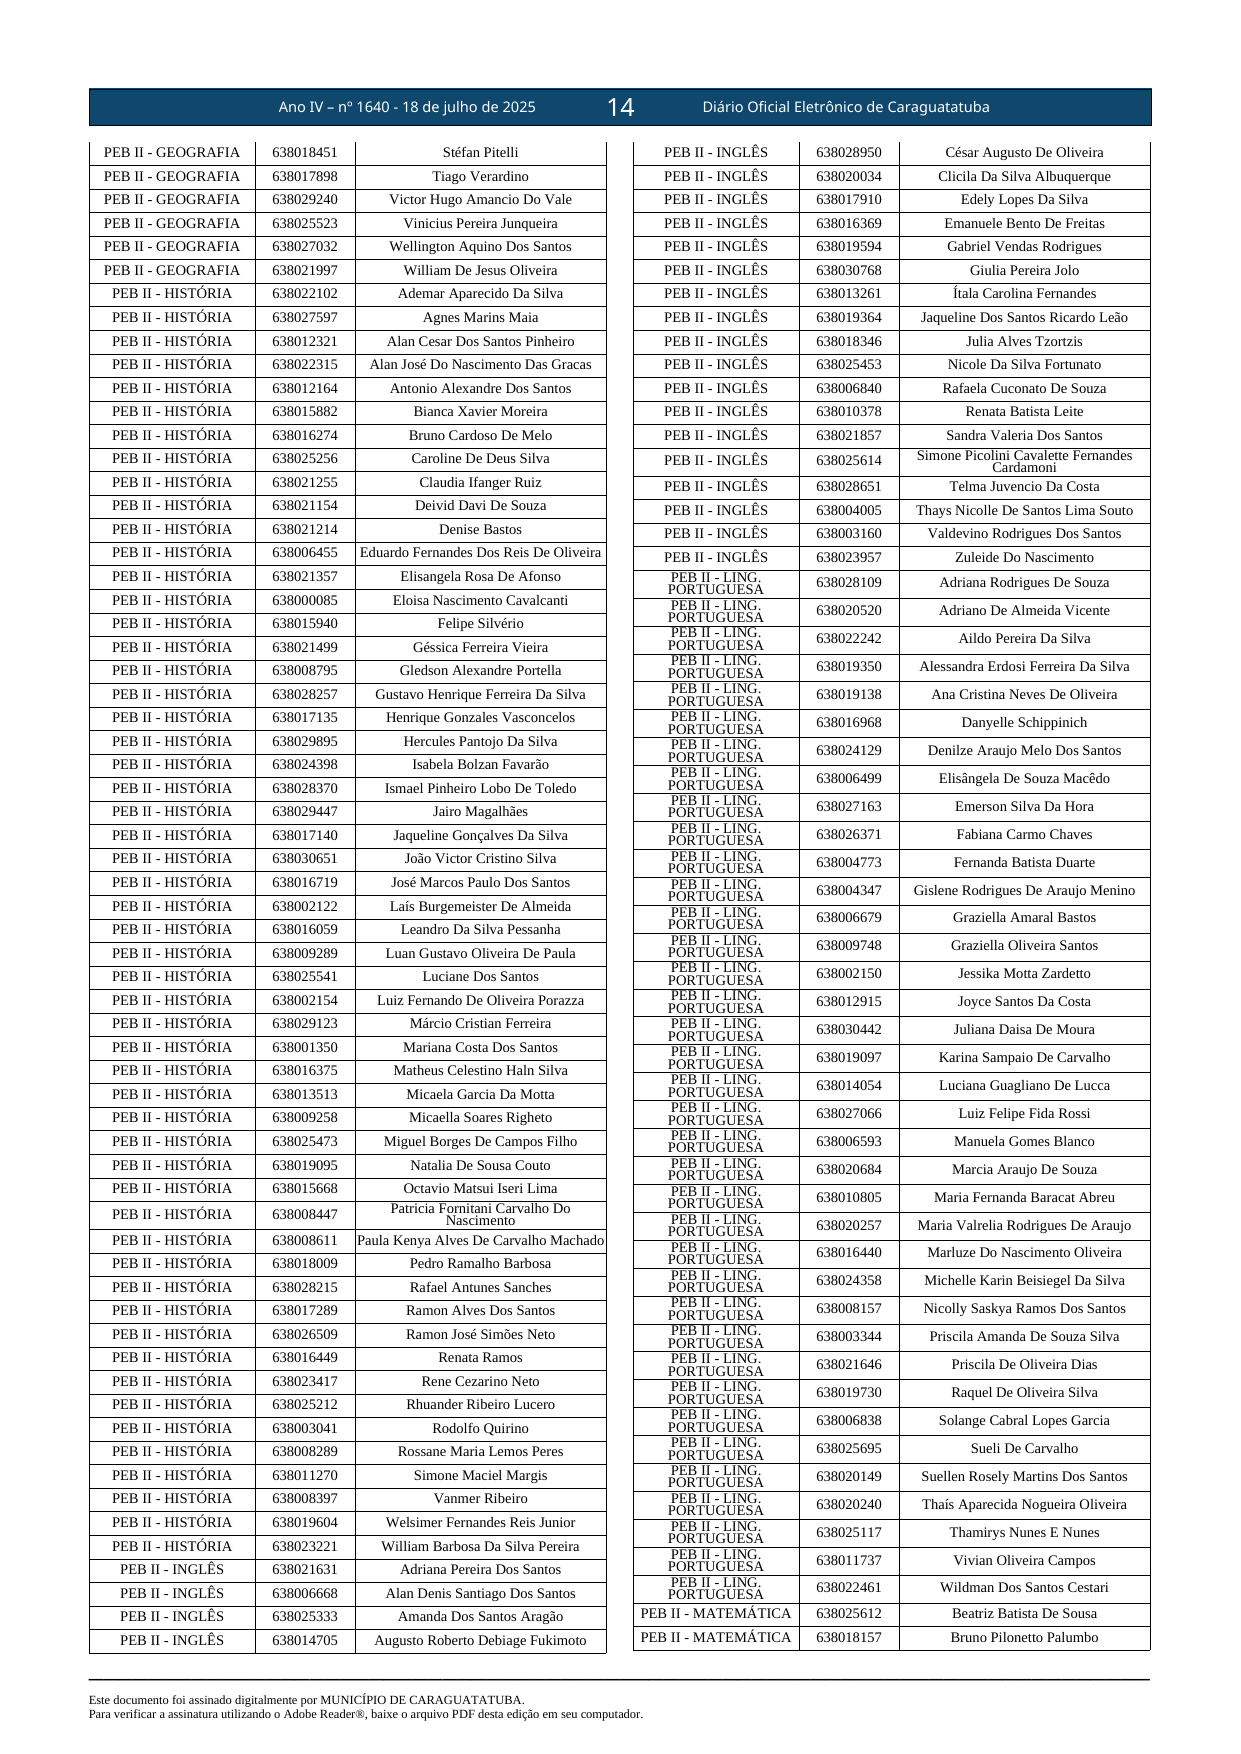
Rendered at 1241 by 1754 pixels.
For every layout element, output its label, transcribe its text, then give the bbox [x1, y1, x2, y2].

table_cell PEB II - HISTÓRIA [90, 943, 255, 966]
table_cell PEB II - INGLÊS [634, 190, 799, 212]
table_cell PEB II - HISTÓRIA [90, 543, 255, 565]
table_cell 638027032 [256, 237, 355, 259]
table_cell 638028109 [800, 571, 899, 598]
table_cell PEB II - LING. PORTUGUESA [634, 1408, 799, 1435]
table_cell 638004347 [800, 878, 899, 905]
table_cell 638023417 [256, 1371, 355, 1394]
table_cell PEB II - LING. PORTUGUESA [634, 1520, 799, 1547]
table_cell William De Jesus Oliveira [356, 260, 606, 283]
table_cell 638009258 [256, 1108, 355, 1130]
table_cell PEB II - LING. PORTUGUESA [634, 1073, 799, 1100]
table_cell 638027163 [800, 794, 899, 821]
table_cell Jaqueline Dos Santos Ricardo Leão [900, 307, 1150, 330]
table_cell 638017289 [256, 1301, 355, 1323]
table_cell PEB II - HISTÓRIA [90, 519, 255, 542]
table_cell PEB II - HISTÓRIA [90, 331, 255, 354]
table_cell PEB II - GEOGRAFIA [90, 237, 255, 259]
table_cell Tiago Verardino [356, 166, 606, 189]
table_cell PEB II - HISTÓRIA [90, 967, 255, 989]
table_cell PEB II - HISTÓRIA [90, 1395, 255, 1417]
table_cell Victor Hugo Amancio Do Vale [356, 190, 606, 212]
table_cell 638006668 [256, 1583, 355, 1606]
table_cell Thays Nicolle De Santos Lima Souto [900, 500, 1150, 523]
table_cell Bianca Xavier Moreira [356, 402, 606, 424]
table_cell PEB II - LING. PORTUGUESA [634, 682, 799, 709]
table_cell PEB II - HISTÓRIA [90, 1061, 255, 1083]
table_cell Adriana Pereira Dos Santos [356, 1560, 606, 1582]
table_cell Eloisa Nascimento Cavalcanti [356, 590, 606, 613]
table_cell Fernanda Batista Duarte [900, 850, 1150, 877]
table_cell PEB II - INGLÊS [634, 378, 799, 401]
table_cell PEB II - INGLÊS [634, 142, 799, 165]
table_cell PEB II - LING. PORTUGUESA [634, 571, 799, 598]
table_cell 638016369 [800, 213, 899, 236]
table_cell 638026371 [800, 822, 899, 849]
table_cell 638029240 [256, 190, 355, 212]
table_cell Elisangela Rosa De Afonso [356, 566, 606, 589]
table_cell 638020034 [800, 166, 899, 189]
table_cell Denilze Araujo Melo Dos Santos [900, 738, 1150, 765]
table_cell Henrique Gonzales Vasconcelos [356, 708, 606, 730]
table_cell Marluze Do Nascimento Oliveira [900, 1241, 1150, 1268]
table_cell PEB II - HISTÓRIA [90, 1155, 255, 1178]
table_cell PEB II - HISTÓRIA [90, 1371, 255, 1394]
table_cell Danyelle Schippinich [900, 710, 1150, 737]
table_cell PEB II - LING. PORTUGUESA [634, 1185, 799, 1212]
table_cell PEB II - HISTÓRIA [90, 472, 255, 495]
table_cell PEB II - LING. PORTUGUESA [634, 1492, 799, 1519]
table_cell Renata Ramos [356, 1348, 606, 1370]
table_cell Luciane Dos Santos [356, 967, 606, 989]
table_cell 638025117 [800, 1520, 899, 1547]
table_cell PEB II - INGLÊS [90, 1607, 255, 1629]
table_cell Suellen Rosely Martins Dos Santos [900, 1464, 1150, 1491]
table_cell 638008447 [256, 1202, 355, 1229]
table_cell 638025256 [256, 449, 355, 471]
table_cell PEB II - HISTÓRIA [90, 755, 255, 777]
table_cell Fabiana Carmo Chaves [900, 822, 1150, 849]
table_cell César Augusto De Oliveira [900, 142, 1150, 165]
table_cell Beatriz Batista De Sousa [900, 1604, 1150, 1626]
table_cell PEB II - LING. PORTUGUESA [634, 1325, 799, 1351]
table_cell 638008611 [256, 1230, 355, 1253]
table_cell 638012164 [256, 378, 355, 401]
table_cell 638006679 [800, 906, 899, 933]
table_cell Vanmer Ribeiro [356, 1489, 606, 1511]
table_cell PEB II - HISTÓRIA [90, 661, 255, 683]
table_cell Priscila De Oliveira Dias [900, 1352, 1150, 1379]
table_cell Rene Cezarino Neto [356, 1371, 606, 1394]
table_cell 638025333 [256, 1607, 355, 1629]
table_cell PEB II - LING. PORTUGUESA [634, 962, 799, 989]
table_cell Rafaela Cuconato De Souza [900, 378, 1150, 401]
table_cell 638016968 [800, 710, 899, 737]
table_cell PEB II - HISTÓRIA [90, 1179, 255, 1201]
table_cell 638016440 [800, 1241, 899, 1268]
table_cell PEB II - LING. PORTUGUESA [634, 710, 799, 737]
table_cell Gislene Rodrigues De Araujo Menino [900, 878, 1150, 905]
table_cell 638015882 [256, 402, 355, 424]
table_cell PEB II - INGLÊS [634, 307, 799, 330]
table_cell 638003160 [800, 524, 899, 546]
table_cell Micaela Garcia Da Motta [356, 1084, 606, 1107]
table_cell Raquel De Oliveira Silva [900, 1380, 1150, 1407]
table_cell PEB II - LING. PORTUGUESA [634, 1157, 799, 1184]
table_cell Vivian Oliveira Campos [900, 1548, 1150, 1575]
table_cell 638029447 [256, 802, 355, 824]
table_cell Edely Lopes Da Silva [900, 190, 1150, 212]
table_cell PEB II - HISTÓRIA [90, 778, 255, 801]
table_cell PEB II - LING. PORTUGUESA [634, 1436, 799, 1463]
table_cell 638022242 [800, 627, 899, 654]
table_cell 638029123 [256, 1014, 355, 1036]
table_cell Luiz Felipe Fida Rossi [900, 1101, 1150, 1128]
table_cell Thaís Aparecida Nogueira Oliveira [900, 1492, 1150, 1519]
table_cell Pedro Ramalho Barbosa [356, 1254, 606, 1276]
table_cell Paula Kenya Alves De Carvalho Machado [356, 1230, 606, 1253]
table_cell Graziella Amaral Bastos [900, 906, 1150, 933]
table_cell Luciana Guagliano De Lucca [900, 1073, 1150, 1100]
table_cell 638028950 [800, 142, 899, 165]
table_cell 638022315 [256, 355, 355, 377]
table_cell 638030442 [800, 1017, 899, 1044]
table_cell 638019095 [256, 1155, 355, 1178]
table_cell 638018157 [800, 1627, 899, 1650]
table_cell PEB II - HISTÓRIA [90, 590, 255, 613]
table_cell 638017910 [800, 190, 899, 212]
table_cell 638027066 [800, 1101, 899, 1128]
table_cell 638030651 [256, 849, 355, 871]
table_cell PEB II - HISTÓRIA [90, 566, 255, 589]
table_cell Michelle Karin Beisiegel Da Silva [900, 1269, 1150, 1296]
table_cell 638020684 [800, 1157, 899, 1184]
table_cell Laís Burgemeister De Almeida [356, 896, 606, 919]
table_cell 638006455 [256, 543, 355, 565]
table_cell PEB II - LING. PORTUGUESA [634, 850, 799, 877]
table_cell PEB II - INGLÊS [634, 524, 799, 546]
table_cell 638014705 [256, 1630, 355, 1653]
table_cell 638019138 [800, 682, 899, 709]
table_cell 638021857 [800, 425, 899, 448]
table_cell Eduardo Fernandes Dos Reis De Oliveira [356, 543, 606, 565]
table_cell PEB II - HISTÓRIA [90, 1512, 255, 1535]
table_cell 638026509 [256, 1324, 355, 1347]
table_cell 638011270 [256, 1465, 355, 1488]
table_cell Aildo Pereira Da Silva [900, 627, 1150, 654]
table_cell PEB II - INGLÊS [634, 237, 799, 259]
table_cell Sueli De Carvalho [900, 1436, 1150, 1463]
table_cell 638020257 [800, 1213, 899, 1240]
table_cell Patricia Fornitani Carvalho Do Nascimento [356, 1202, 606, 1229]
table_cell PEB II - INGLÊS [634, 402, 799, 424]
table_cell 638002154 [256, 990, 355, 1013]
table_cell 638002150 [800, 962, 899, 989]
table_cell 638003344 [800, 1325, 899, 1351]
table_cell 638027597 [256, 307, 355, 330]
table_cell 638012915 [800, 990, 899, 1016]
table_cell PEB II - HISTÓRIA [90, 449, 255, 471]
table_cell 638013261 [800, 284, 899, 306]
table_cell 638021499 [256, 637, 355, 660]
table_cell PEB II - HISTÓRIA [90, 284, 255, 306]
table_cell PEB II - HISTÓRIA [90, 731, 255, 754]
table_cell PEB II - HISTÓRIA [90, 402, 255, 424]
table_cell 638015940 [256, 614, 355, 636]
table_cell Agnes Marins Maia [356, 307, 606, 330]
table_cell 638025695 [800, 1436, 899, 1463]
table_cell Jairo Magalhães [356, 802, 606, 824]
table_cell Renata Batista Leite [900, 402, 1150, 424]
table_cell PEB II - LING. PORTUGUESA [634, 1241, 799, 1268]
table_cell Géssica Ferreira Vieira [356, 637, 606, 660]
table_cell PEB II - LING. PORTUGUESA [634, 738, 799, 765]
table_cell 638008397 [256, 1489, 355, 1511]
table_cell PEB II - HISTÓRIA [90, 1202, 255, 1229]
table_cell Luan Gustavo Oliveira De Paula [356, 943, 606, 966]
table_cell Welsimer Fernandes Reis Junior [356, 1512, 606, 1535]
table_cell Wildman Dos Santos Cestari [900, 1576, 1150, 1603]
table_cell 638006838 [800, 1408, 899, 1435]
table_cell PEB II - INGLÊS [634, 260, 799, 283]
table_cell PEB II - HISTÓRIA [90, 1014, 255, 1036]
table_cell 638024398 [256, 755, 355, 777]
table_cell 638004005 [800, 500, 899, 523]
table_cell PEB II - HISTÓRIA [90, 378, 255, 401]
table_cell PEB II - HISTÓRIA [90, 1465, 255, 1488]
table_cell PEB II - INGLÊS [634, 284, 799, 306]
table_cell Manuela Gomes Blanco [900, 1129, 1150, 1156]
table_cell 638008795 [256, 661, 355, 683]
table_cell Rodolfo Quirino [356, 1418, 606, 1441]
table_cell Maria Valrelia Rodrigues De Araujo [900, 1213, 1150, 1240]
table_cell 638010378 [800, 402, 899, 424]
table_cell 638023221 [256, 1536, 355, 1559]
table_cell Graziella Oliveira Santos [900, 934, 1150, 961]
table_cell 638016375 [256, 1061, 355, 1083]
table_cell PEB II - INGLÊS [634, 355, 799, 377]
table_cell Mariana Costa Dos Santos [356, 1037, 606, 1060]
table_cell Jaqueline Gonçalves Da Silva [356, 825, 606, 848]
table_cell 638021214 [256, 519, 355, 542]
table_cell Solange Cabral Lopes Garcia [900, 1408, 1150, 1435]
table_cell PEB II - GEOGRAFIA [90, 166, 255, 189]
table_cell Gustavo Henrique Ferreira Da Silva [356, 684, 606, 707]
table_cell PEB II - HISTÓRIA [90, 849, 255, 871]
table_cell 638016274 [256, 425, 355, 448]
table_cell PEB II - LING. PORTUGUESA [634, 1101, 799, 1128]
table_cell Ítala Carolina Fernandes [900, 284, 1150, 306]
table_cell Gledson Alexandre Portella [356, 661, 606, 683]
table_cell PEB II - HISTÓRIA [90, 1536, 255, 1559]
table_cell Priscila Amanda De Souza Silva [900, 1325, 1150, 1351]
table_cell Jessika Motta Zardetto [900, 962, 1150, 989]
table_cell 638017140 [256, 825, 355, 848]
table_cell Octavio Matsui Iseri Lima [356, 1179, 606, 1201]
table_cell Sandra Valeria Dos Santos [900, 425, 1150, 448]
table_cell 638022102 [256, 284, 355, 306]
table_cell PEB II - GEOGRAFIA [90, 190, 255, 212]
table_cell 638016059 [256, 920, 355, 942]
table_cell Ramon Alves Dos Santos [356, 1301, 606, 1323]
table_cell Micaella Soares Righeto [356, 1108, 606, 1130]
table_cell PEB II - LING. PORTUGUESA [634, 1269, 799, 1296]
table_cell PEB II - HISTÓRIA [90, 920, 255, 942]
table_cell Rossane Maria Lemos Peres [356, 1442, 606, 1464]
table_cell PEB II - LING. PORTUGUESA [634, 1129, 799, 1156]
table_cell Joyce Santos Da Costa [900, 990, 1150, 1016]
table_cell PEB II - HISTÓRIA [90, 1418, 255, 1441]
table_cell Stéfan Pitelli [356, 142, 606, 165]
table_cell 638019097 [800, 1045, 899, 1072]
table_cell PEB II - HISTÓRIA [90, 1254, 255, 1276]
table_cell PEB II - LING. PORTUGUESA [634, 1213, 799, 1240]
table_cell Rhuander Ribeiro Lucero [356, 1395, 606, 1417]
table_cell PEB II - LING. PORTUGUESA [634, 1017, 799, 1044]
table_cell 638021154 [256, 496, 355, 518]
table_cell Karina Sampaio De Carvalho [900, 1045, 1150, 1072]
table_cell Augusto Roberto Debiage Fukimoto [356, 1630, 606, 1653]
table_cell 638016449 [256, 1348, 355, 1370]
table_cell 638018346 [800, 331, 899, 354]
table_cell Marcia Araujo De Souza [900, 1157, 1150, 1184]
table_cell PEB II - LING. PORTUGUESA [634, 794, 799, 821]
table_cell Antonio Alexandre Dos Santos [356, 378, 606, 401]
table_cell 638019730 [800, 1380, 899, 1407]
table_cell PEB II - INGLÊS [634, 425, 799, 448]
table_cell PEB II - LING. PORTUGUESA [634, 934, 799, 961]
table_cell PEB II - LING. PORTUGUESA [634, 990, 799, 1016]
table_cell Matheus Celestino Haln Silva [356, 1061, 606, 1083]
table_cell PEB II - INGLÊS [90, 1560, 255, 1582]
table_cell 638025473 [256, 1131, 355, 1154]
table_cell PEB II - HISTÓRIA [90, 1084, 255, 1107]
table_cell PEB II - MATEMÁTICA [634, 1604, 799, 1626]
table_cell 638006499 [800, 766, 899, 793]
table_cell Miguel Borges De Campos Filho [356, 1131, 606, 1154]
table_cell 638020520 [800, 599, 899, 626]
table_cell 638030768 [800, 260, 899, 283]
table_cell PEB II - HISTÓRIA [90, 1489, 255, 1511]
table_cell Clicila Da Silva Albuquerque [900, 166, 1150, 189]
table_cell 638009748 [800, 934, 899, 961]
table_cell PEB II - HISTÓRIA [90, 708, 255, 730]
table_cell Adriano De Almeida Vicente [900, 599, 1150, 626]
table_cell 638019364 [800, 307, 899, 330]
table_cell 638025612 [800, 1604, 899, 1626]
table_cell Alessandra Erdosi Ferreira Da Silva [900, 655, 1150, 681]
table_cell Wellington Aquino Dos Santos [356, 237, 606, 259]
table_cell 638025212 [256, 1395, 355, 1417]
table_cell Ademar Aparecido Da Silva [356, 284, 606, 306]
table_cell 638003041 [256, 1418, 355, 1441]
table_cell Simone Maciel Margis [356, 1465, 606, 1488]
table_cell Emerson Silva Da Hora [900, 794, 1150, 821]
table_cell PEB II - GEOGRAFIA [90, 142, 255, 165]
table_cell Julia Alves Tzortzis [900, 331, 1150, 354]
table_cell Ana Cristina Neves De Oliveira [900, 682, 1150, 709]
table_cell Vinicius Pereira Junqueira [356, 213, 606, 236]
table_cell PEB II - LING. PORTUGUESA [634, 1045, 799, 1072]
table_cell PEB II - HISTÓRIA [90, 1037, 255, 1060]
table_cell Isabela Bolzan Favarão [356, 755, 606, 777]
table_cell PEB II - HISTÓRIA [90, 1348, 255, 1370]
table_cell PEB II - HISTÓRIA [90, 1131, 255, 1154]
table_cell Deivid Davi De Souza [356, 496, 606, 518]
table_cell 638018009 [256, 1254, 355, 1276]
table_cell 638010805 [800, 1185, 899, 1212]
table_cell PEB II - INGLÊS [634, 213, 799, 236]
table_cell PEB II - HISTÓRIA [90, 1324, 255, 1347]
table_cell Gabriel Vendas Rodrigues [900, 237, 1150, 259]
table_cell Alan Cesar Dos Santos Pinheiro [356, 331, 606, 354]
table_cell PEB II - HISTÓRIA [90, 637, 255, 660]
table_cell Amanda Dos Santos Aragão [356, 1607, 606, 1629]
table_cell PEB II - HISTÓRIA [90, 684, 255, 707]
table_cell PEB II - LING. PORTUGUESA [634, 766, 799, 793]
table_cell 638029895 [256, 731, 355, 754]
table_cell Natalia De Sousa Couto [356, 1155, 606, 1178]
table_cell PEB II - HISTÓRIA [90, 496, 255, 518]
table_cell PEB II - INGLÊS [90, 1630, 255, 1653]
table_cell Telma Juvencio Da Costa [900, 477, 1150, 499]
table_cell PEB II - INGLÊS [634, 331, 799, 354]
table_cell 638023957 [800, 547, 899, 570]
table_cell PEB II - INGLÊS [90, 1583, 255, 1606]
table_cell 638014054 [800, 1073, 899, 1100]
table_cell 638000085 [256, 590, 355, 613]
table_cell PEB II - LING. PORTUGUESA [634, 1548, 799, 1575]
table_cell PEB II - HISTÓRIA [90, 425, 255, 448]
table_cell Leandro Da Silva Pessanha [356, 920, 606, 942]
table_cell PEB II - HISTÓRIA [90, 355, 255, 377]
table_cell Felipe Silvério [356, 614, 606, 636]
table_cell Nicole Da Silva Fortunato [900, 355, 1150, 377]
table_cell 638019604 [256, 1512, 355, 1535]
table_cell PEB II - HISTÓRIA [90, 1108, 255, 1130]
table_cell Márcio Cristian Ferreira [356, 1014, 606, 1036]
table_cell PEB II - INGLÊS [634, 477, 799, 499]
table_cell 638025614 [800, 449, 899, 476]
table_cell 638025541 [256, 967, 355, 989]
table_cell PEB II - HISTÓRIA [90, 1301, 255, 1323]
table_cell PEB II - LING. PORTUGUESA [634, 1297, 799, 1324]
table_cell PEB II - LING. PORTUGUESA [634, 906, 799, 933]
table_cell 638021357 [256, 566, 355, 589]
table_cell Luiz Fernando De Oliveira Porazza [356, 990, 606, 1013]
table_cell PEB II - HISTÓRIA [90, 802, 255, 824]
table_cell 638006593 [800, 1129, 899, 1156]
table_cell 638001350 [256, 1037, 355, 1060]
table_cell Bruno Cardoso De Melo [356, 425, 606, 448]
table_cell 638024358 [800, 1269, 899, 1296]
table_cell Zuleide Do Nascimento [900, 547, 1150, 570]
table_cell PEB II - HISTÓRIA [90, 614, 255, 636]
table_cell PEB II - GEOGRAFIA [90, 213, 255, 236]
table_cell 638017135 [256, 708, 355, 730]
table_cell PEB II - INGLÊS [634, 166, 799, 189]
table_cell PEB II - GEOGRAFIA [90, 260, 255, 283]
table_cell Emanuele Bento De Freitas [900, 213, 1150, 236]
table_cell 638015668 [256, 1179, 355, 1201]
table_cell PEB II - HISTÓRIA [90, 872, 255, 895]
table_cell PEB II - HISTÓRIA [90, 825, 255, 848]
table_cell 638011737 [800, 1548, 899, 1575]
table_cell PEB II - HISTÓRIA [90, 307, 255, 330]
table_cell PEB II - HISTÓRIA [90, 1277, 255, 1300]
table_cell 638021631 [256, 1560, 355, 1582]
table_cell Giulia Pereira Jolo [900, 260, 1150, 283]
table_cell Valdevino Rodrigues Dos Santos [900, 524, 1150, 546]
table_cell 638021646 [800, 1352, 899, 1379]
table_cell PEB II - INGLÊS [634, 500, 799, 523]
table_cell Thamirys Nunes E Nunes [900, 1520, 1150, 1547]
table_cell 638006840 [800, 378, 899, 401]
table_cell 638028651 [800, 477, 899, 499]
table_cell PEB II - HISTÓRIA [90, 1442, 255, 1464]
table_cell Ismael Pinheiro Lobo De Toledo [356, 778, 606, 801]
table_cell Hercules Pantojo Da Silva [356, 731, 606, 754]
table_cell PEB II - INGLÊS [634, 547, 799, 570]
table_cell PEB II - LING. PORTUGUESA [634, 1464, 799, 1491]
table_cell 638021997 [256, 260, 355, 283]
table_cell 638022461 [800, 1576, 899, 1603]
table_cell 638008289 [256, 1442, 355, 1464]
table_cell PEB II - LING. PORTUGUESA [634, 1576, 799, 1603]
table_cell Rafael Antunes Sanches [356, 1277, 606, 1300]
table_cell 638017898 [256, 166, 355, 189]
table_cell 638019350 [800, 655, 899, 681]
table_cell 638019594 [800, 237, 899, 259]
table_cell PEB II - HISTÓRIA [90, 1230, 255, 1253]
table_cell William Barbosa Da Silva Pereira [356, 1536, 606, 1559]
table_cell 638028215 [256, 1277, 355, 1300]
table_cell Caroline De Deus Silva [356, 449, 606, 471]
table_cell 638002122 [256, 896, 355, 919]
table_cell 638025453 [800, 355, 899, 377]
table_cell 638016719 [256, 872, 355, 895]
table_cell PEB II - MATEMÁTICA [634, 1627, 799, 1650]
table_cell Simone Picolini Cavalette Fernandes Cardamoni [900, 449, 1150, 476]
table_cell João Victor Cristino Silva [356, 849, 606, 871]
table_cell 638025523 [256, 213, 355, 236]
table_cell Denise Bastos [356, 519, 606, 542]
table_cell Bruno Pilonetto Palumbo [900, 1627, 1150, 1650]
table_cell Ramon José Simões Neto [356, 1324, 606, 1347]
table_cell PEB II - LING. PORTUGUESA [634, 1380, 799, 1407]
table_cell Adriana Rodrigues De Souza [900, 571, 1150, 598]
table_cell PEB II - LING. PORTUGUESA [634, 822, 799, 849]
table_cell 638008157 [800, 1297, 899, 1324]
table_cell 638028370 [256, 778, 355, 801]
table_cell 638018451 [256, 142, 355, 165]
table_cell PEB II - INGLÊS [634, 449, 799, 476]
table_cell 638020240 [800, 1492, 899, 1519]
table_cell 638004773 [800, 850, 899, 877]
table_cell PEB II - LING. PORTUGUESA [634, 627, 799, 654]
table_cell PEB II - LING. PORTUGUESA [634, 1352, 799, 1379]
table_cell Nicolly Saskya Ramos Dos Santos [900, 1297, 1150, 1324]
table_cell Claudia Ifanger Ruiz [356, 472, 606, 495]
table_cell Maria Fernanda Baracat Abreu [900, 1185, 1150, 1212]
table_cell PEB II - HISTÓRIA [90, 896, 255, 919]
table_cell PEB II - LING. PORTUGUESA [634, 655, 799, 681]
table_cell 638021255 [256, 472, 355, 495]
table_cell PEB II - LING. PORTUGUESA [634, 878, 799, 905]
table_cell PEB II - HISTÓRIA [90, 990, 255, 1013]
table_cell 638009289 [256, 943, 355, 966]
table_cell 638024129 [800, 738, 899, 765]
table_cell José Marcos Paulo Dos Santos [356, 872, 606, 895]
table_cell Alan Denis Santiago Dos Santos [356, 1583, 606, 1606]
table_cell PEB II - LING. PORTUGUESA [634, 599, 799, 626]
table_cell Juliana Daisa De Moura [900, 1017, 1150, 1044]
table_cell Alan José Do Nascimento Das Gracas [356, 355, 606, 377]
table_cell 638013513 [256, 1084, 355, 1107]
table_cell 638028257 [256, 684, 355, 707]
table_cell 638012321 [256, 331, 355, 354]
table_cell Elisângela De Souza Macêdo [900, 766, 1150, 793]
table_cell 638020149 [800, 1464, 899, 1491]
